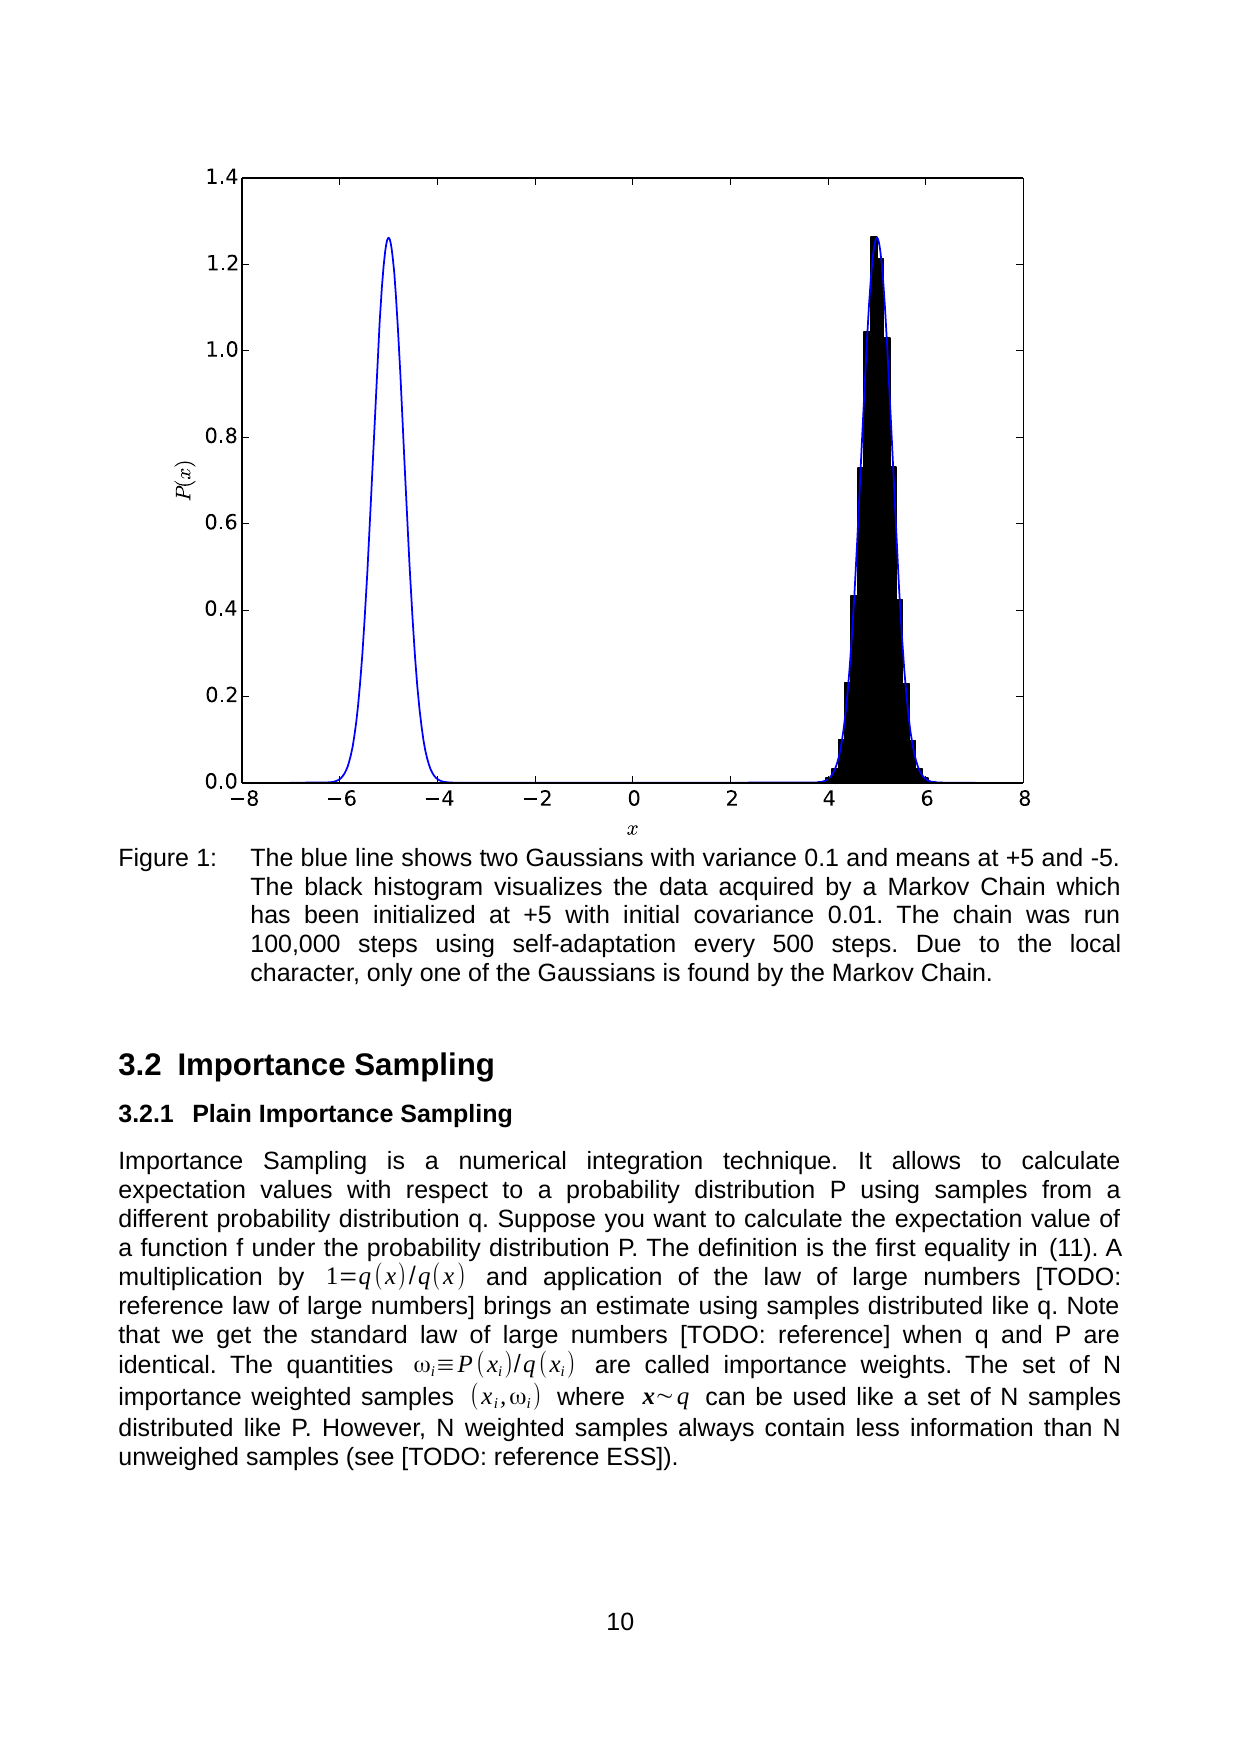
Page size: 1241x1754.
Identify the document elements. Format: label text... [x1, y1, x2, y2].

text Importance Sampling is a numerical integration technique. It allows to calculate expectation values with respect to a probability distribution P using samples from a different probability distribution q. Suppose you want to calculate the expectation value of a function f under the probability distribution P. The definition is the first equality in (11). A multiplication by and application of the law of large numbers [TODO: reference law of large numbers] brings an estimate using samples distributed like q. Note that we get the standard law of large numbers [TODO: reference] when q and P are identical. The quantities are called importance weights. The set of N importance weighted samples where can be used like a set of N samples distributed like P. However, N weighted samples always contain less information than N unweighed samples (see [TODO: reference ESS]). [118, 1146, 1122, 1470]
subtitle Importance Sampling [118, 1046, 1122, 1081]
subtitle Plain Importance Sampling [118, 1099, 1122, 1128]
text Figure 1: The blue line shows two Gaussians with variance 0.1 and means at +5 and -5. The black histogram visualizes the data acquired by a Markov Chain which has been initialized at +5 with initial covariance 0.01. The chain was run 100,000 steps using self-adaptation every 500 steps. Due to the local character, only one of the Gaussians is found by the Markov Chain. [118, 118, 1122, 986]
